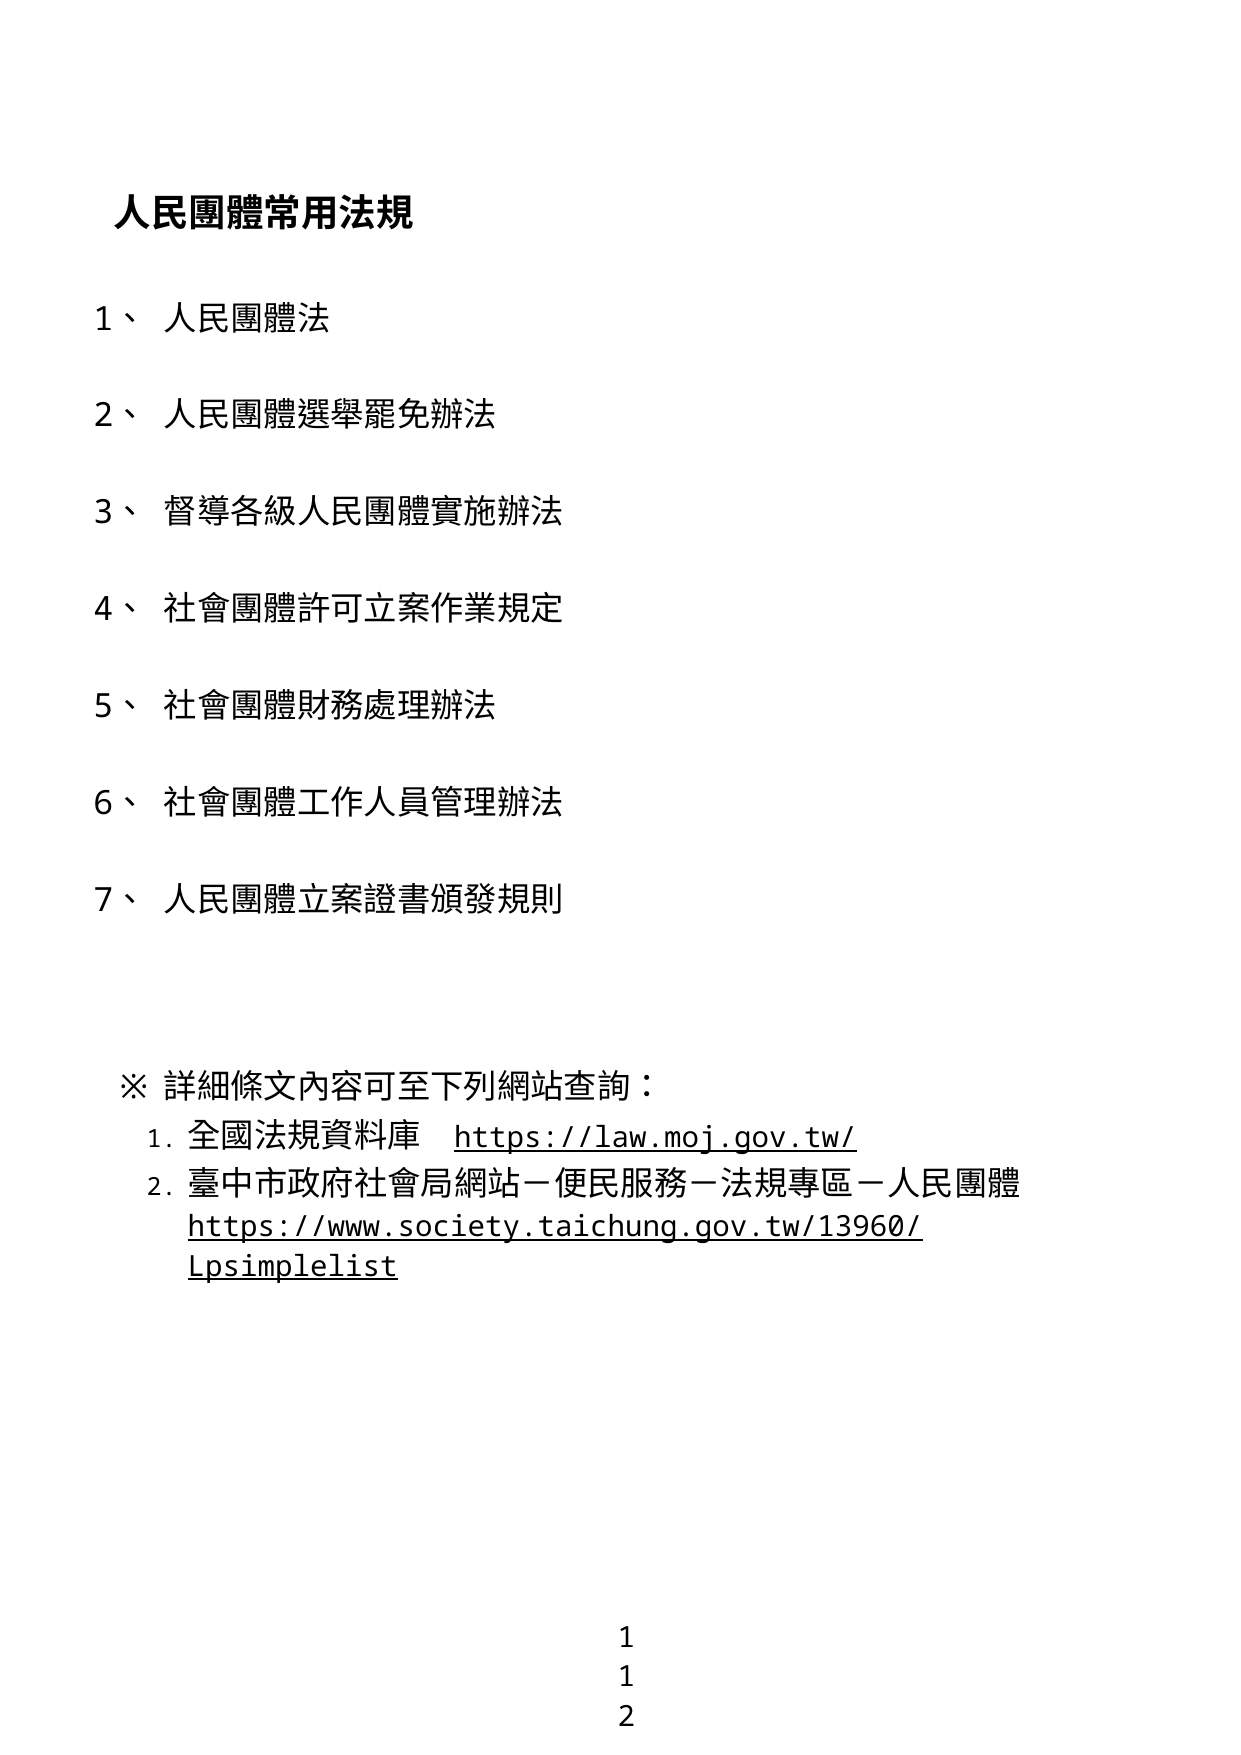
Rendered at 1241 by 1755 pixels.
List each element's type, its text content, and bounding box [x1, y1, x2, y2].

text https://www.society.taichung.gov.tw/13960/Lpsimplelist [187, 1205, 1124, 1284]
list 社會團體財務處理辦法 [93, 679, 1124, 727]
list 詳細條文內容可至下列網站查詢： [113, 1060, 1124, 1109]
list 臺中市政府社會局網站－便民服務－法規專區－人民團體 [146, 1157, 1124, 1205]
list 全國法規資料庫 https://law.moj.gov.tw/ [146, 1109, 1124, 1157]
list 社會團體工作人員管理辦法 [93, 776, 1124, 824]
list 人民團體法 [93, 291, 1124, 340]
list 督導各級人民團體實施辦法 [93, 485, 1124, 533]
list 人民團體選舉罷免辦法 [93, 388, 1124, 437]
list 社會團體許可立案作業規定 [93, 582, 1124, 630]
list 人民團體立案證書頒發規則 [93, 873, 1124, 921]
text 人民團體常用法規 [113, 183, 1124, 237]
